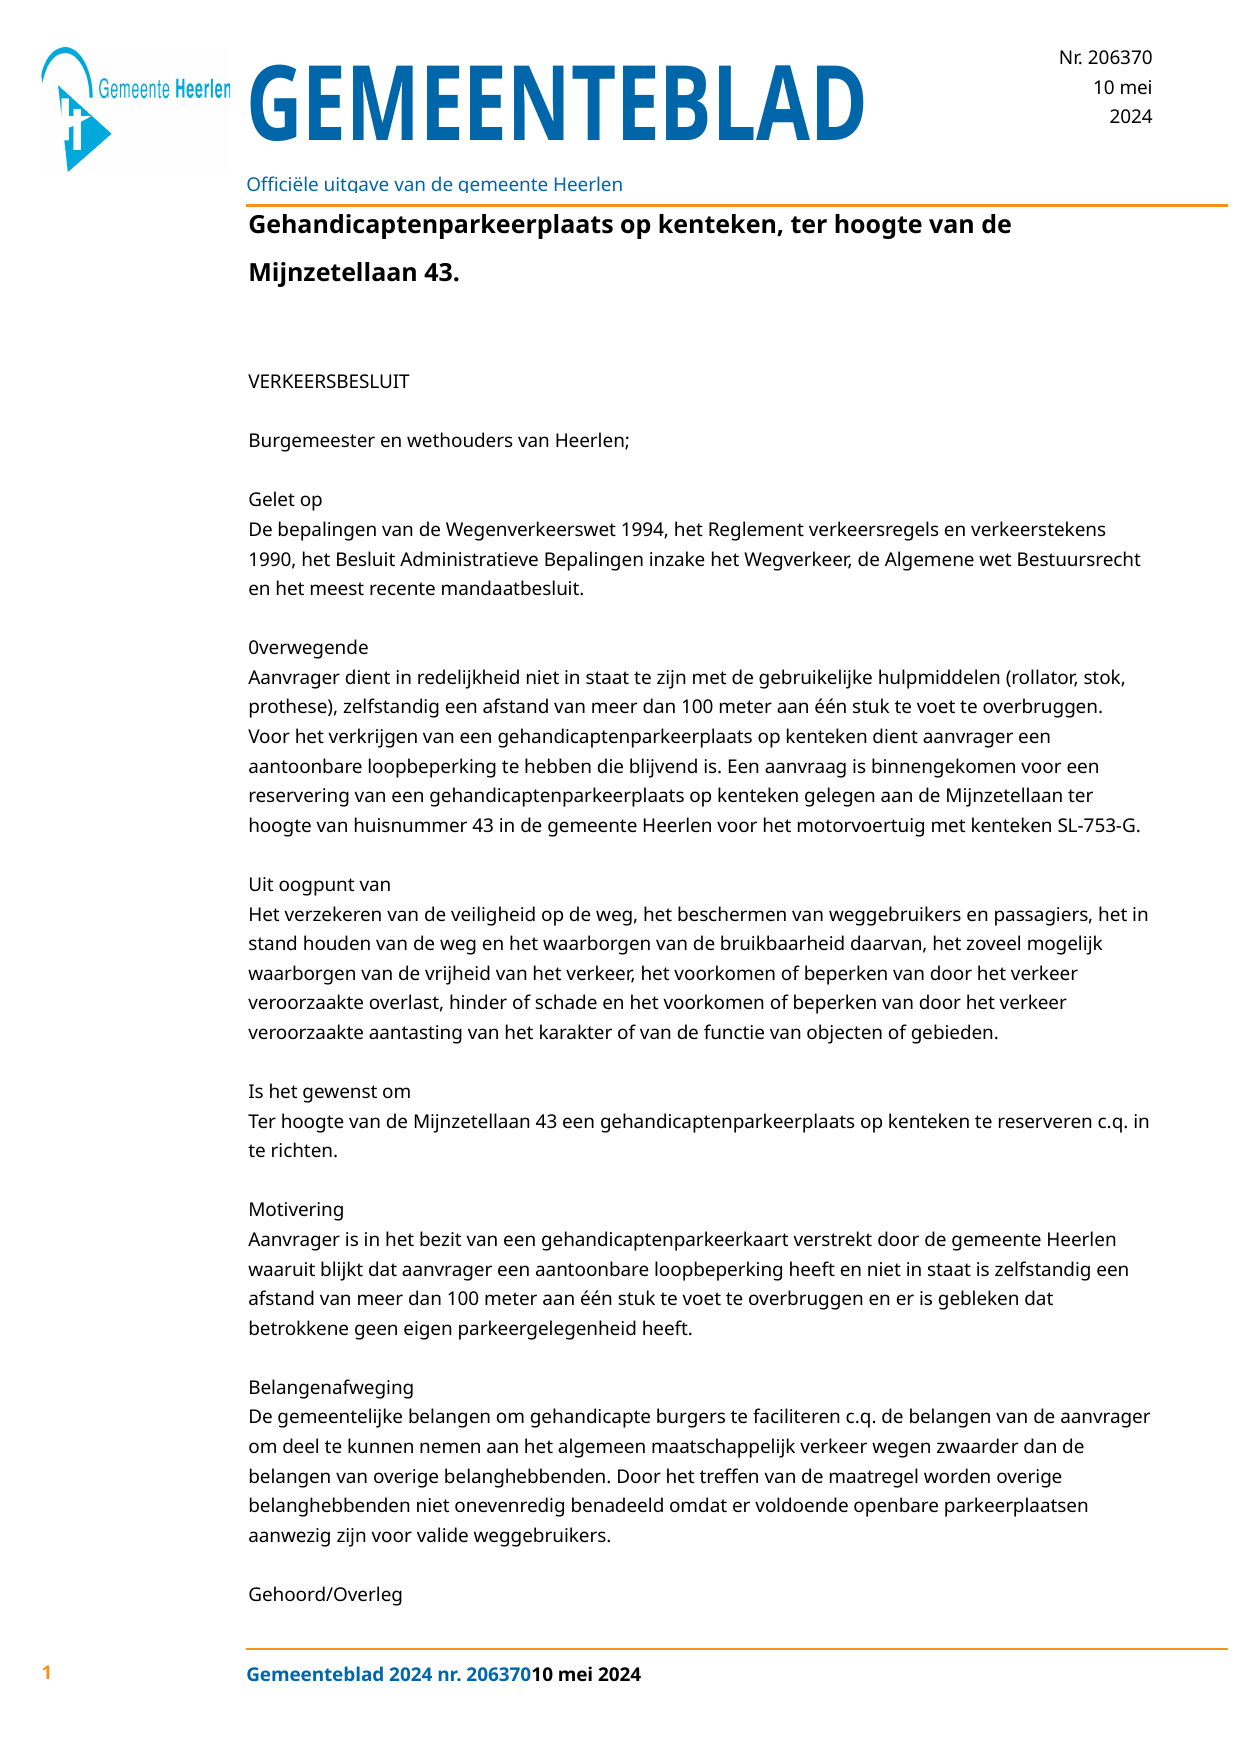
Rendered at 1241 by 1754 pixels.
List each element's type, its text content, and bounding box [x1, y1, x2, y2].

text De gemeentelijke belangen om gehandicapte burgers te faciliteren c.q. de belangen van de aanvrager om deel te kunnen nemen aan het algemeen maatschappelijk verkeer wegen zwaarder dan de belangen van overige belanghebbenden. Door het treffen van de maatregel worden overige belanghebbenden niet onevenredig benadeeld omdat er voldoende openbare parkeerplaatsen aanwezig zijn voor valide weggebruikers. [248, 1404, 1152, 1548]
text Het verzekeren van de veiligheid op de weg, het beschermen van weggebruikers en passagiers, het in stand houden van de weg en het waarborgen van de bruikbaarheid daarvan, het zoveel mogelijk waarborgen van de vrijheid van het verkeer, het voorkomen of beperken van door het verkeer veroorzaakte overlast, hinder of schade en het voorkomen of beperken van door het verkeer veroorzaakte aantasting van het karakter of van de functie van objecten of gebieden. [248, 901, 1152, 1045]
text Gehoord/Overleg [248, 1581, 1152, 1607]
text Is het gewenst om [248, 1078, 1152, 1104]
text Motivering [248, 1197, 1152, 1222]
text Burgemeester en wethouders van Heerlen; [248, 427, 1152, 453]
text Aanvrager is in het bezit van een gehandicaptenparkeerkaart verstrekt door de gemeente Heerlen waaruit blijkt dat aanvrager een aantoonbare loopbeperking heeft en niet in staat is zelfstandig een afstand van meer dan 100 meter aan één stuk te voet te overbruggen en er is gebleken dat betrokkene geen eigen parkeergelegenheid heeft. [248, 1226, 1152, 1341]
text Gelet op [248, 487, 1152, 512]
picture [41, 47, 59, 70]
text Belangenafweging [248, 1374, 1152, 1400]
text Voor het verkrijgen van een gehandicaptenparkeerplaats op kenteken dient aanvrager een aantoonbare loopbeperking te hebben die blijvend is. Een aanvraag is binnengekomen voor een reservering van een gehandicaptenparkeerplaats op kenteken gelegen aan de Mijnzetellaan ter hoogte van huisnummer 43 in de gemeente Heerlen voor het motorvoertuig met kenteken SL-753-G. [248, 723, 1152, 838]
text Ter hoogte van de Mijnzetellaan 43 een gehandicaptenparkeerplaats op kenteken te reserveren c.q. in te richten. [248, 1108, 1152, 1163]
text Aanvrager dient in redelijkheid niet in staat te zijn met de gebruikelijke hulpmiddelen (rollator, stok, prothese), zelfstandig een afstand van meer dan 100 meter aan één stuk te voet te overbruggen. [248, 664, 1152, 719]
text Uit oogpunt van [248, 871, 1152, 897]
text De bepalingen van de Wegenverkeerswet 1994, het Reglement verkeersregels en verkeerstekens 1990, het Besluit Administratieve Bepalingen inzake het Wegverkeer, de Algemene wet Bestuursrecht en het meest recente mandaatbesluit. [248, 516, 1152, 601]
picture [41, 47, 231, 172]
text VERKEERSBESLUIT [248, 368, 1152, 394]
text Gehandicaptenparkeerplaats op kenteken, ter hoogte van de Mijnzetellaan 43. [248, 207, 1152, 288]
text 0verwegende [248, 634, 1152, 660]
